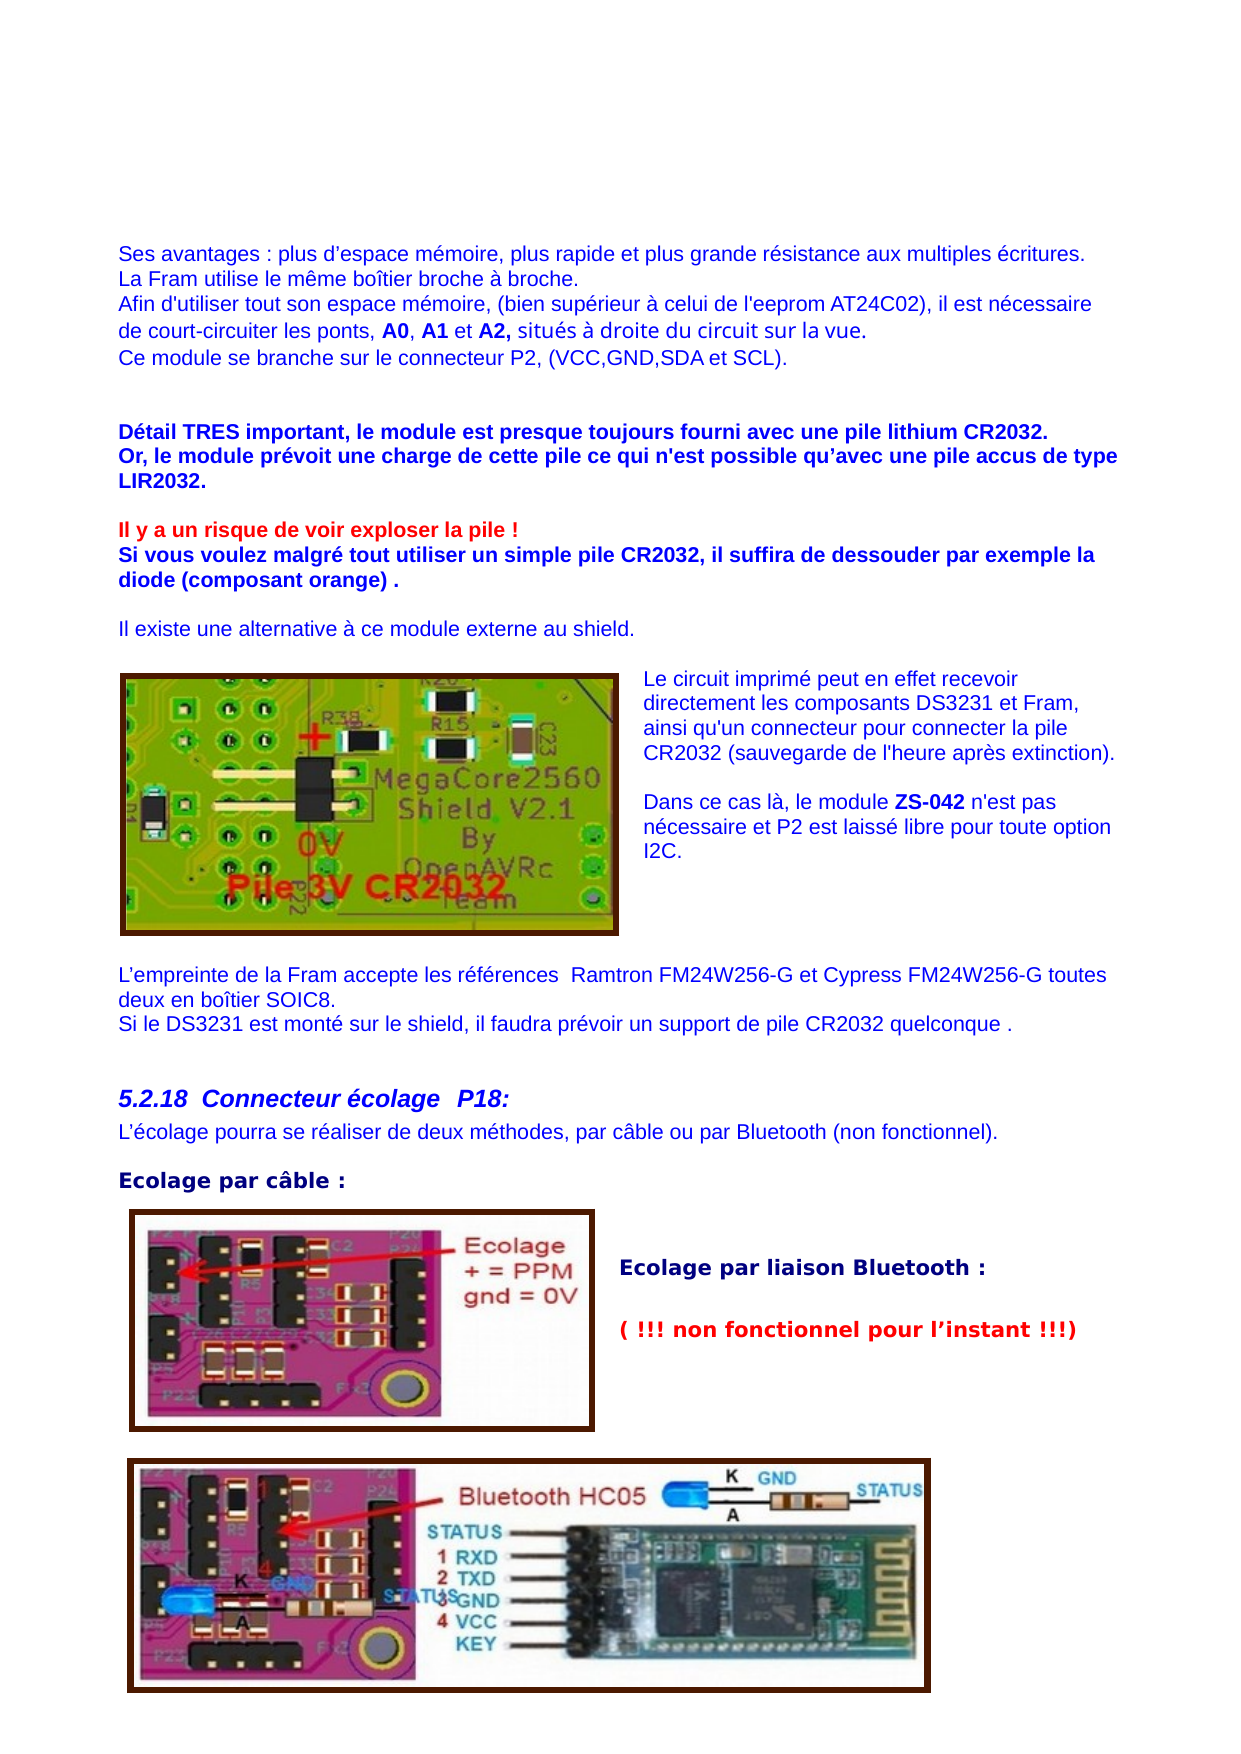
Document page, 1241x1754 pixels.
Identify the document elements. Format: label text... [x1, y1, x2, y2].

text Dans ce cas là, le module ZS-042 n'est pas nécessaire et P2 est laissé libre pour toute option I2C. [619, 789, 1122, 863]
text Afin d'utiliser tout son espace mémoire, (bien supérieur à celui de l'eeprom AT24C02), il est nécessaire de court-circuiter les ponts, A0, A1 et A2, situés à droite du circuit sur la vue. [118, 291, 1122, 345]
text Il y a un risque de voir exploser la pile ! [118, 518, 1122, 542]
picture [126, 679, 613, 930]
text Si le DS3231 est monté sur le shield, il faudra prévoir un support de pile CR2032 quelconque . [118, 1011, 1122, 1036]
text Ce module se branche sur le connecteur P2, (VCC,GND,SDA et SCL). [118, 345, 1122, 369]
subtitle Ecolage par câble : [118, 1169, 1122, 1193]
text L’empreinte de la Fram accepte les références Ramtron FM24W256-G et Cypress FM24W256-G toutes deux en boîtier SOIC8. [118, 962, 1122, 1011]
text Ses avantages : plus d’espace mémoire, plus rapide et plus grande résistance aux multiples écritures. [118, 242, 1122, 266]
text Le circuit imprimé peut en effet recevoir directement les composants DS3231 et Fram, ainsi qu'un connecteur pour connecter la pile CR2032 (sauvegarde de l'heure après extinction). [118, 666, 1122, 764]
picture [135, 1215, 589, 1426]
subtitle ( !!! non fonctionnel pour l’instant !!!) [595, 1318, 1122, 1343]
text Or, le module prévoit une charge de cette pile ce qui n'est possible qu’avec une pile accus de type LIR2032. [118, 444, 1122, 493]
text La Fram utilise le même boîtier broche à broche. [118, 266, 1122, 291]
text L’écolage pourra se réaliser de deux méthodes, par câble ou par Bluetooth (non fonctionnel). [118, 1119, 1122, 1144]
text Il existe une alternative à ce module externe au shield. [118, 616, 1122, 641]
subtitle Ecolage par liaison Bluetooth : [595, 1256, 1122, 1281]
subtitle 5.2.18 Connecteur écolage P18: [118, 1084, 1122, 1113]
text Si vous voulez malgré tout utiliser un simple pile CR2032, il suffira de dessouder par exemple la diode (composant orange) . [118, 542, 1122, 592]
text Détail TRES important, le module est presque toujours fourni avec une pile lithium CR2032. [118, 419, 1122, 444]
picture [134, 1464, 924, 1687]
